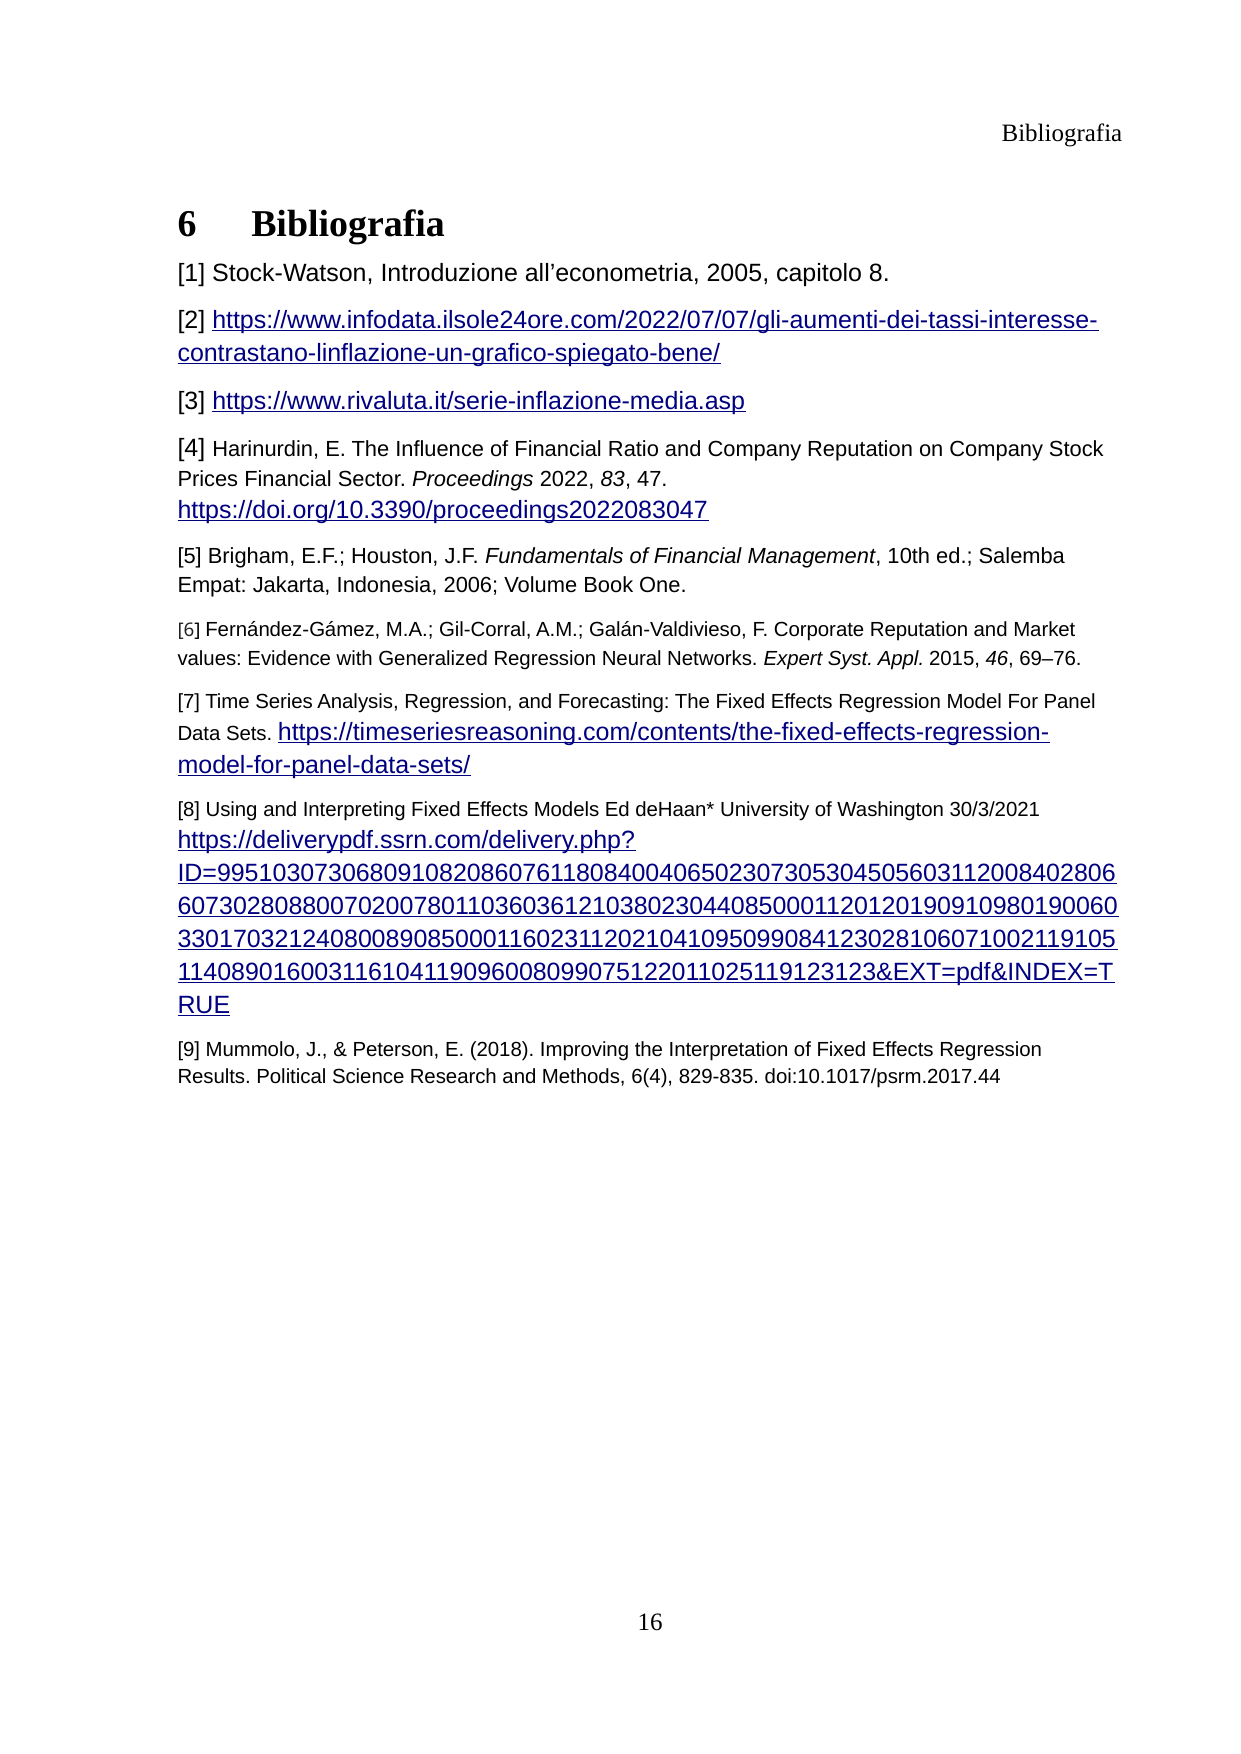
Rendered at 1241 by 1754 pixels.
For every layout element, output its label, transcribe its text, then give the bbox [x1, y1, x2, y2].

text [6] Fernández-Gámez, M.A.; Gil-Corral, A.M.; Galán-Valdivieso, F. Corporate Reputation and Market values: Evidence with Generalized Regression Neural Networks. Expert Syst. Appl. 2015, 46, 69–76. [177, 616, 1122, 671]
text [9] Mummolo, J., & Peterson, E. (2018). Improving the Interpretation of Fixed Effects Regression Results. Political Science Research and Methods, 6(4), 829-835. doi:10.1017/psrm.2017.44 [177, 1038, 1122, 1088]
text [4] Harinurdin, E. The Influence of Financial Ratio and Company Reputation on Company Stock Prices Financial Sector. Proceedings 2022, 83, 47. https://doi.org/10.3390/proceedings2022083047 [177, 433, 1122, 524]
text [2] https://www.infodata.ilsole24ore.com/2022/07/07/gli-aumenti-dei-tassi-interesse-contrastano-linflazione-un-grafico-spiegato-bene/ [177, 305, 1122, 367]
text [1] Stock-Watson, Introduzione all’econometria, 2005, capitolo 8. [177, 257, 1122, 286]
text [7] Time Series Analysis, Regression, and Forecasting: The Fixed Effects Regression Model For Panel Data Sets. https://timeseriesreasoning.com/contents/the-fixed-effects-regression-model-for-panel-data-sets/ [177, 689, 1122, 778]
text [8] Using and Interpreting Fixed Effects Models Ed deHaan* University of Washington 30/3/2021 https://deliverypdf.ssrn.com/delivery.php?ID=995103073068091082086076118084004065023073053045056031120084028066073028088007020078011036036121038023044085000112012019091098019006033017032124080089085000116023112021041095099084123028106071002119105114089016003116104119096008099075122011025119123123&EXT=pdf&INDEX=TRUE [177, 797, 1122, 1019]
text [5] Brigham, E.F.; Houston, J.F. Fundamentals of Financial Management, 10th ed.; Salemba Empat: Jakarta, Indonesia, 2006; Volume Book One. [177, 543, 1122, 598]
text [3] https://www.rivaluta.it/serie-inflazione-media.asp [177, 386, 1122, 414]
subtitle Bibliografia [177, 201, 1122, 245]
